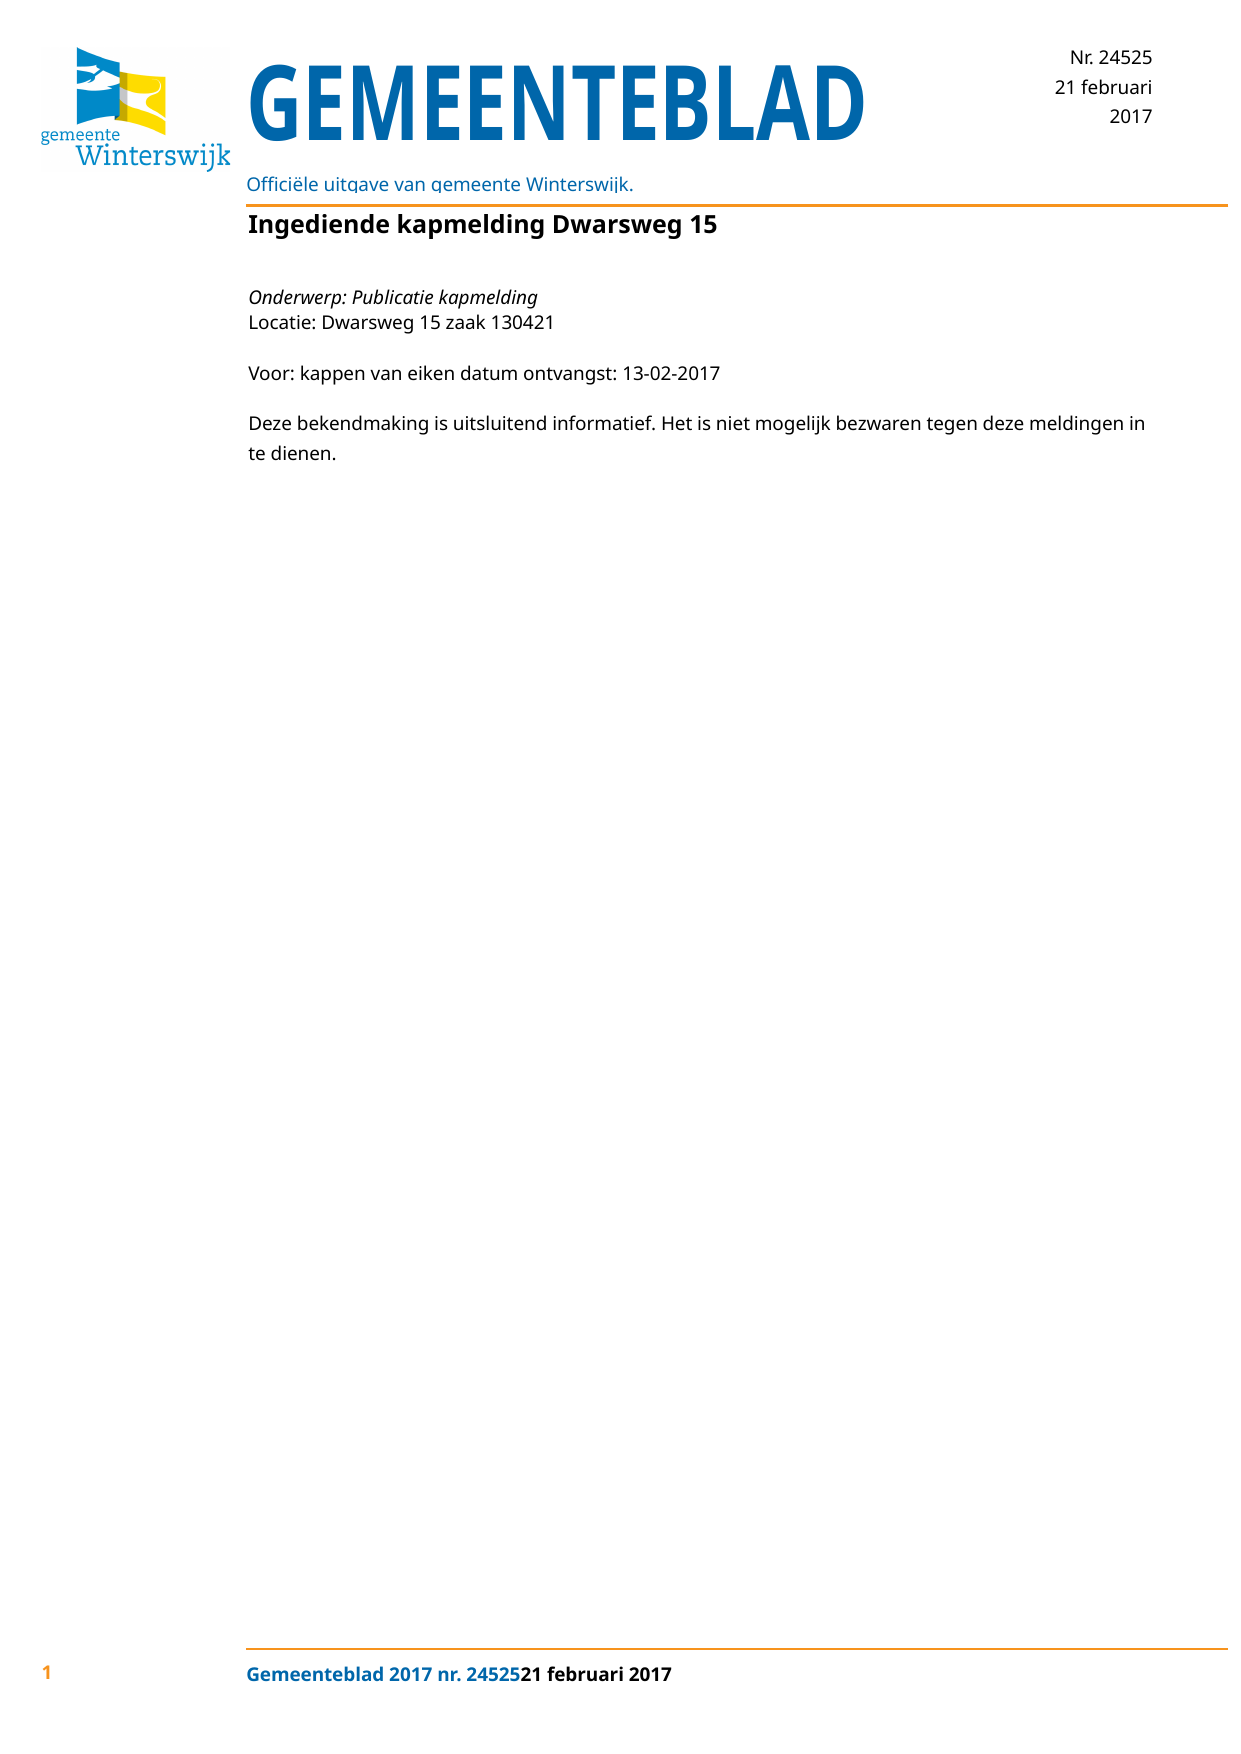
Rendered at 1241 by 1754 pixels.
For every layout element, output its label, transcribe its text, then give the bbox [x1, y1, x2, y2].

text Voor: kappen van eiken datum ontvangst: 13-02-2017 [248, 360, 1152, 386]
text Onderwerp: Publicatie kapmelding [248, 284, 1152, 309]
text Deze bekendmaking is uitsluitend informatief. Het is niet mogelijk bezwaren tegen deze meldingen in te dienen. [248, 410, 1152, 466]
picture [41, 47, 231, 172]
picture [225, 153, 231, 162]
text Locatie: Dwarsweg 15 zaak 130421 [248, 309, 1152, 335]
text Ingediende kapmelding Dwarsweg 15 [248, 207, 1152, 241]
